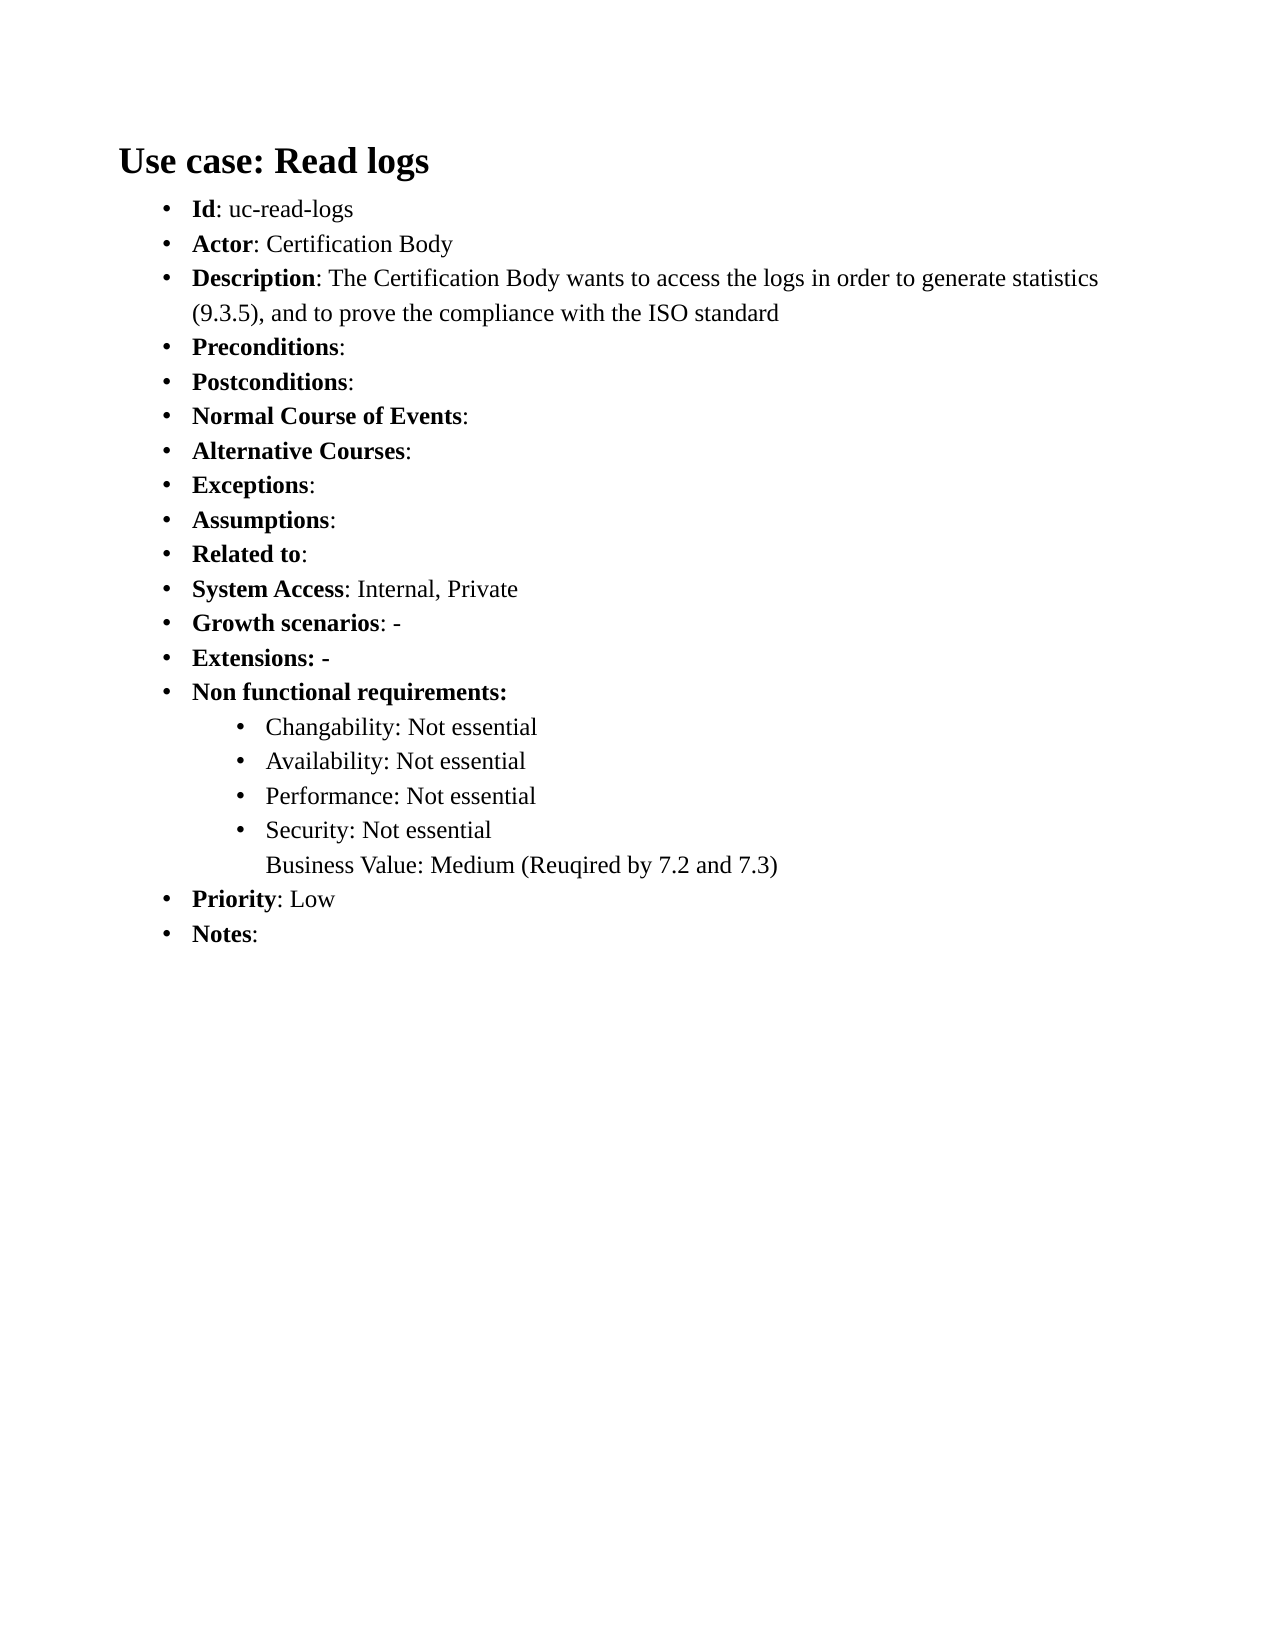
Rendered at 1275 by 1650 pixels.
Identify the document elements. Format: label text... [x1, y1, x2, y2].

list Description: The Certification Body wants to access the logs in order to generate statistics (9.3.5), and to prove the compliance with the ISO standard [162, 263, 1157, 327]
list Security: Not essential [236, 815, 1157, 844]
list Growth scenarios: - [162, 608, 1157, 637]
list Extensions: - [162, 643, 1157, 672]
list Alternative Courses: [162, 436, 1157, 465]
list Changability: Not essential [236, 712, 1157, 741]
list Related to: [162, 539, 1157, 568]
list Actor: Certification Body [162, 229, 1157, 258]
list Exceptions: [162, 470, 1157, 499]
list Non functional requirements: [162, 677, 1157, 706]
list Notes: [162, 919, 1157, 947]
list System Access: Internal, Private [162, 574, 1157, 603]
list Priority: Low [162, 884, 1157, 913]
list Normal Course of Events: [162, 401, 1157, 430]
list Preconditions: [162, 332, 1157, 361]
subtitle Use case: Read logs [118, 139, 1157, 182]
list Id: uc-read-logs [162, 194, 1157, 223]
list Assumptions: [162, 505, 1157, 534]
list Postconditions: [162, 367, 1157, 396]
list Business Value: Medium (Reuqired by 7.2 and 7.3) [236, 850, 1157, 878]
list Performance: Not essential [236, 781, 1157, 809]
list Availability: Not essential [236, 746, 1157, 775]
